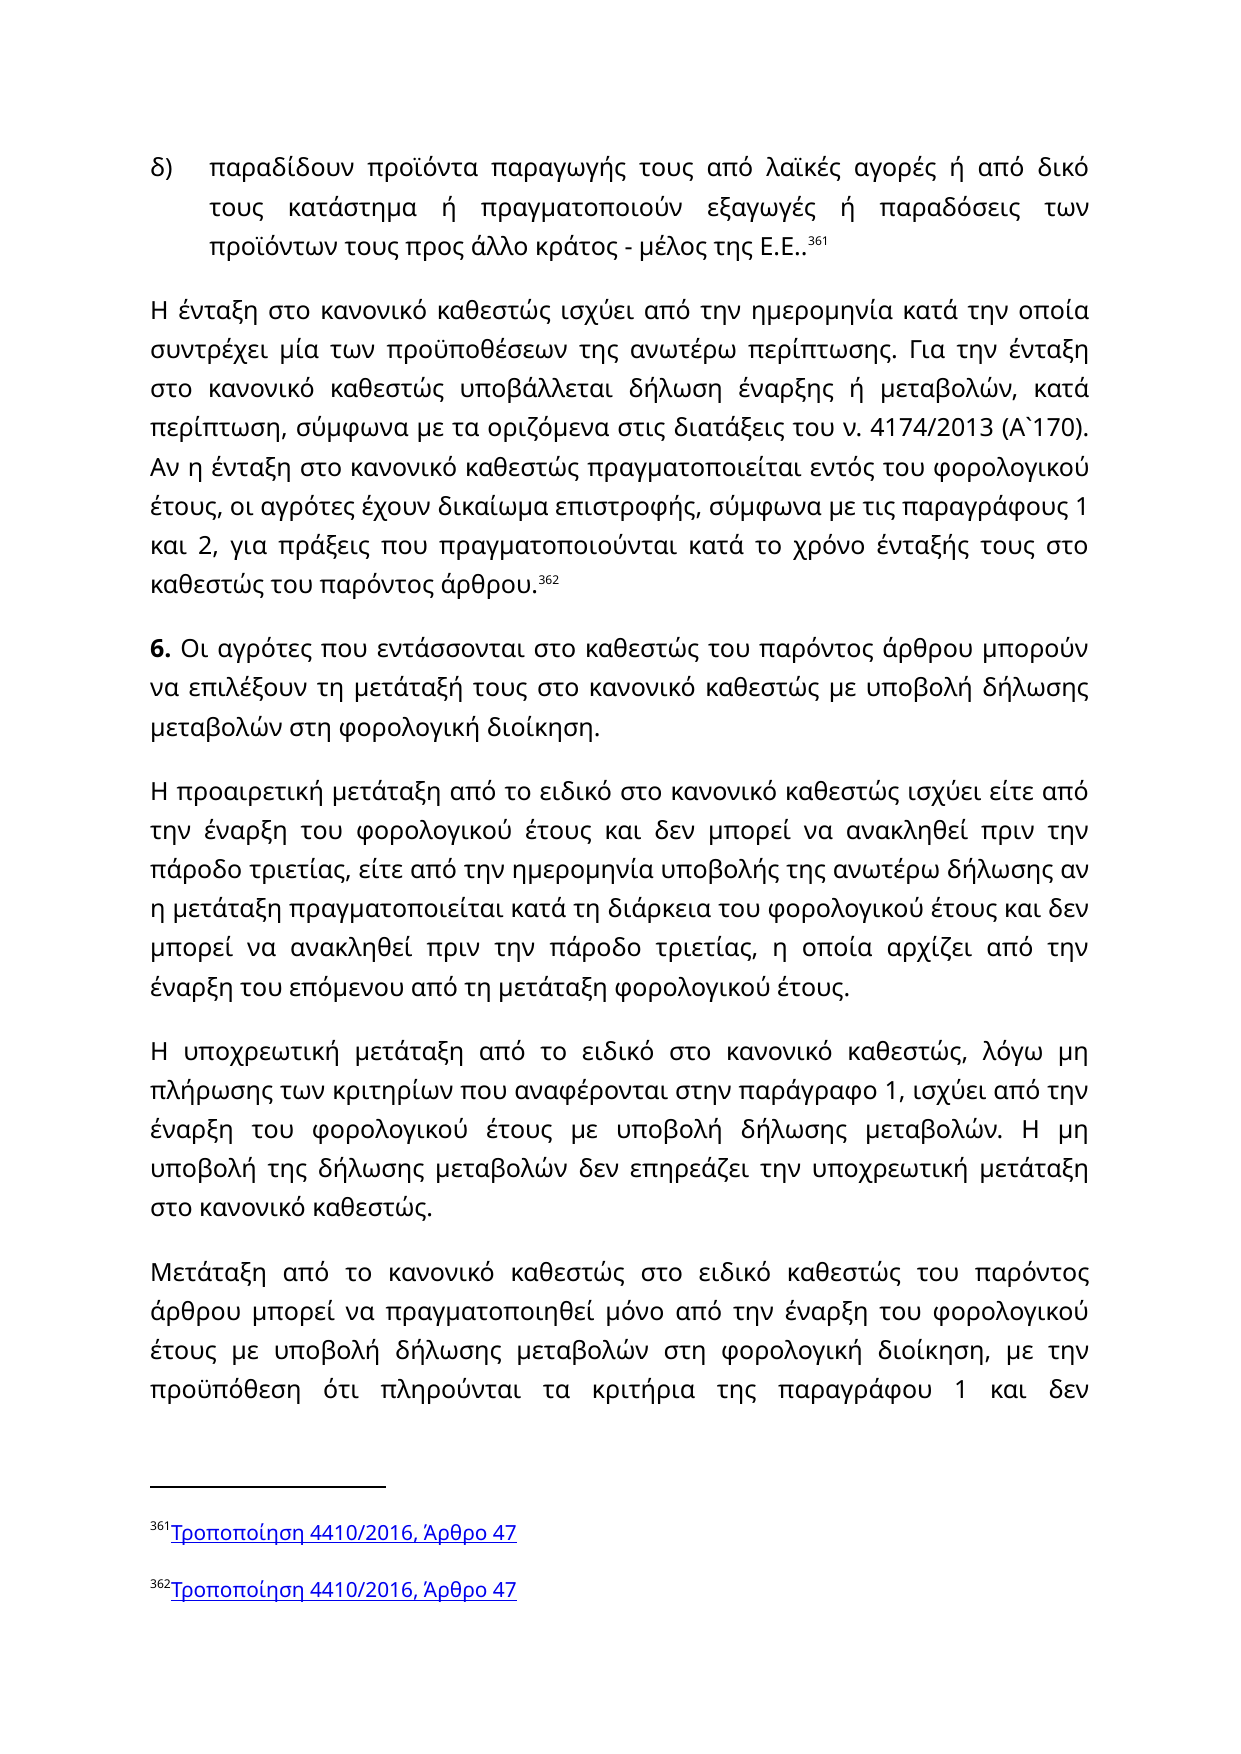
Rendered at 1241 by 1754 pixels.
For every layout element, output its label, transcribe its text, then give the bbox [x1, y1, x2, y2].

text Μετάταξη από το κανονικό καθεστώς στο ειδικό καθεστώς του παρόντος άρθρου μπορεί να πραγματοποιηθεί μόνο από την έναρξη του φορολογικού έτους με υποβολή δήλωσης μεταβολών στη φορολογική διοίκηση, με την προϋπόθεση ότι πληρούνται τα κριτήρια της παραγράφου 1 και δεν [150, 1254, 1090, 1406]
text Τροποποίηση 4410/2016, Άρθρο 47 [150, 1518, 1090, 1546]
text 6. Οι αγρότες που εντάσσονται στο καθεστώς του παρόντος άρθρου μπορούν να επιλέξουν τη μετάταξή τους στο κανονικό καθεστώς με υποβολή δήλωσης μεταβολών στη φορολογική διοίκηση. [150, 631, 1090, 743]
text Η υποχρεωτική μετάταξη από το ειδικό στο κανονικό καθεστώς, λόγω μη πλήρωσης των κριτηρίων που αναφέρονται στην παράγραφο 1, ισχύει από την έναρξη του φορολογικού έτους με υποβολή δήλωσης μεταβολών. Η μη υποβολή της δήλωσης μεταβολών δεν επηρεάζει την υποχρεωτική μετάταξη στο κανονικό καθεστώς. [150, 1033, 1090, 1224]
text H προαιρετική μετάταξη από το ειδικό στο κανονικό καθεστώς ισχύει είτε από την έναρξη του φορολογικού έτους και δεν μπορεί να ανακληθεί πριν την πάροδο τριετίας, είτε από την ημερομηνία υποβολής της ανωτέρω δήλωσης αν η μετάταξη πραγματοποιείται κατά τη διάρκεια του φορολογικού έτους και δεν μπορεί να ανακληθεί πριν την πάροδο τριετίας, η οποία αρχίζει από την έναρξη του επόμενου από τη μετάταξη φορολογικού έτους. [150, 773, 1090, 1003]
text Η ένταξη στο κανονικό καθεστώς ισχύει από την ημερομηνία κατά την οποία συντρέχει μία των προϋποθέσεων της ανωτέρω περίπτωσης. Για την ένταξη στο κανονικό καθεστώς υποβάλλεται δήλωση έναρξης ή μεταβολών, κατά περίπτωση, σύμφωνα με τα οριζόμενα στις διατάξεις του ν. 4174/2013 (Α`170). Αν η ένταξη στο κανονικό καθεστώς πραγματοποιείται εντός του φορολογικού έτους, οι αγρότες έχουν δικαίωμα επιστροφής, σύμφωνα με τις παραγράφους 1 και 2, για πράξεις που πραγματοποιούνται κατά το χρόνο ένταξής τους στο καθεστώς του παρόντος άρθρου. [150, 292, 1090, 601]
text Τροποποίηση 4410/2016, Άρθρο 47 [150, 1576, 1090, 1604]
list δ) παραδίδουν προϊόντα παραγωγής τους από λαϊκές αγορές ή από δικό τους κατάστημα ή πραγματοποιούν εξαγωγές ή παραδόσεις των προϊόντων τους προς άλλο κράτος - μέλος της Ε.Ε.. [150, 150, 1090, 262]
